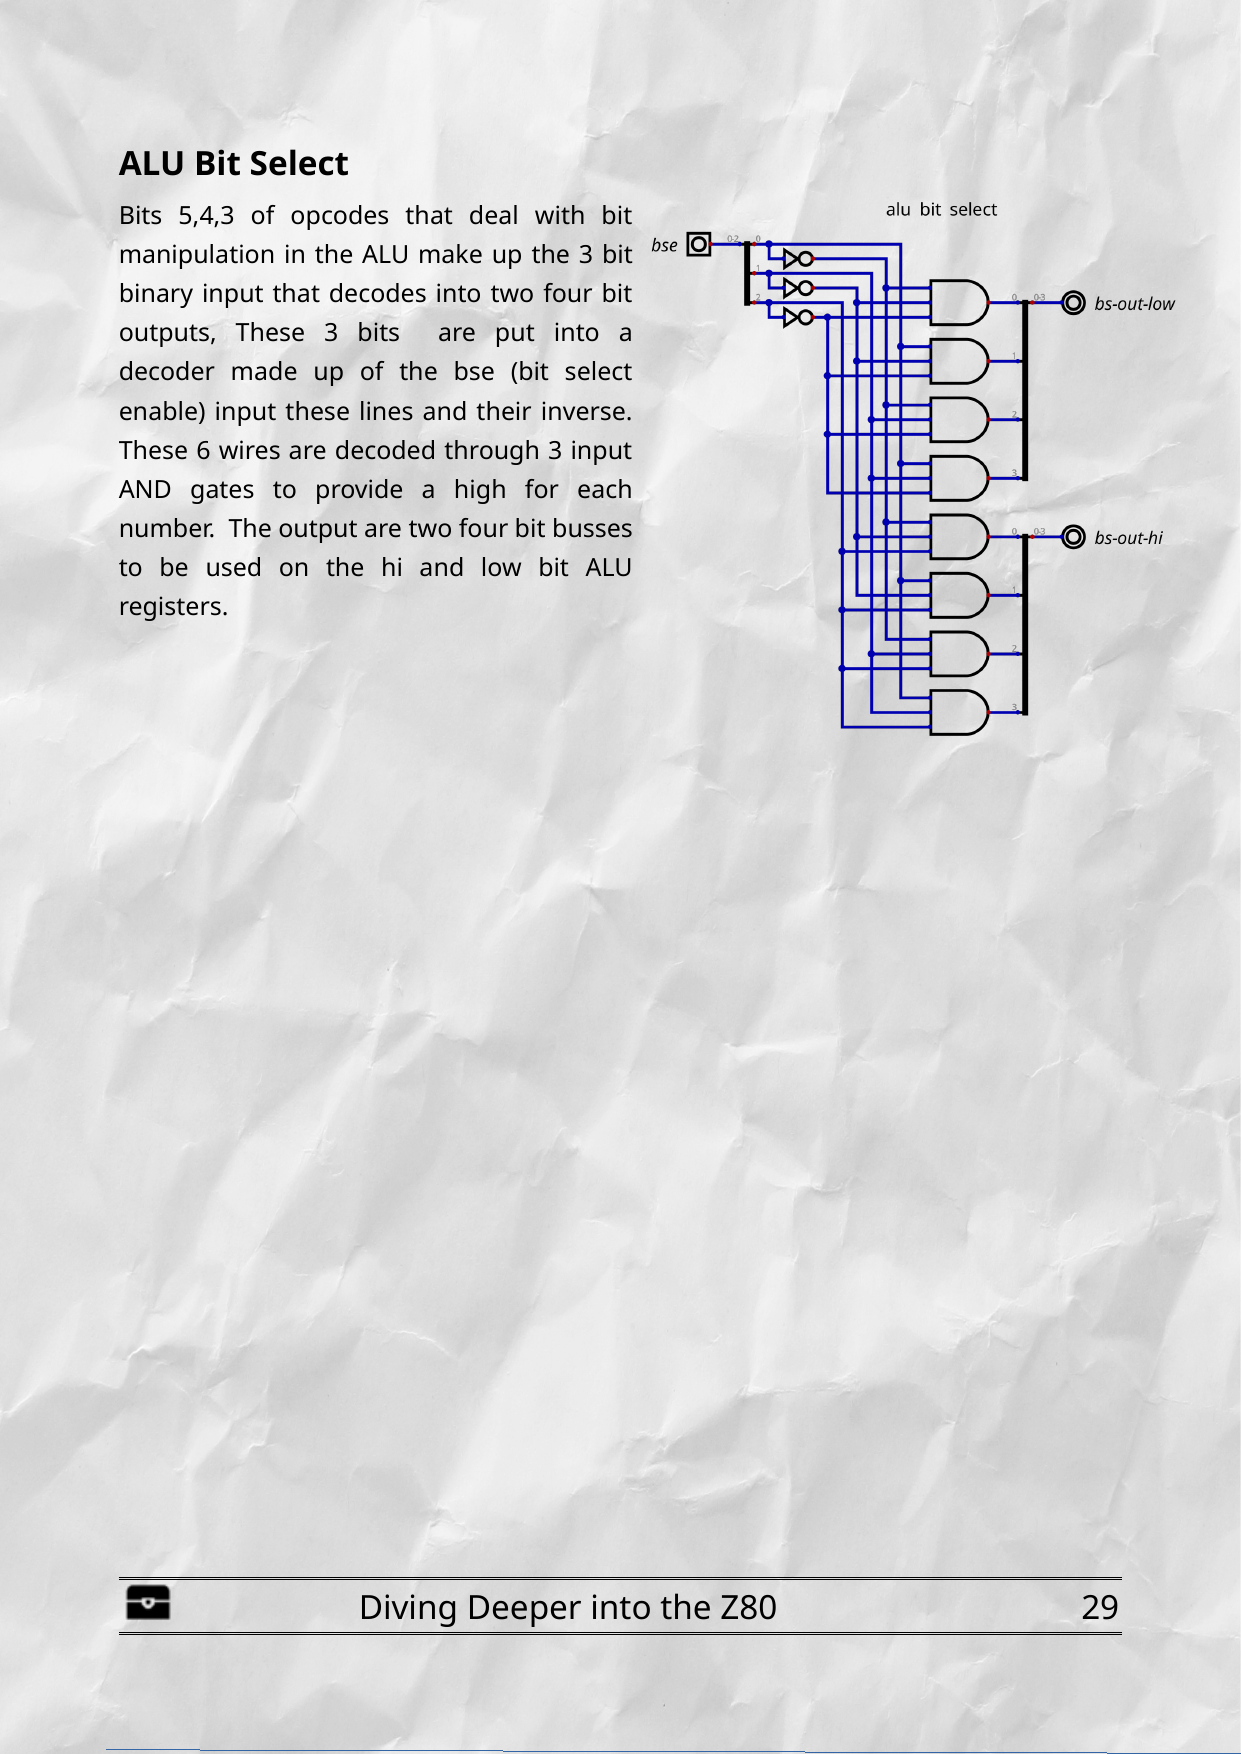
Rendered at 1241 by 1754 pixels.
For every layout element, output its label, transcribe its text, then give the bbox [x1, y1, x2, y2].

picture [0, 0, 1241, 1754]
text Bits 5,4,3 of opcodes that deal with bit manipulation in the ALU make up the 3 bit binary input that decodes into two four bit outputs, These 3 bits are put into a decoder made up of the bse (bit select enable) input these lines and their inverse. These 6 wires are decoded through 3 input AND gates to provide a high for each number. The output are two four bit busses to be used on the hi and low bit ALU registers. [118, 197, 648, 623]
subtitle ALU Bit Select [118, 139, 1122, 185]
